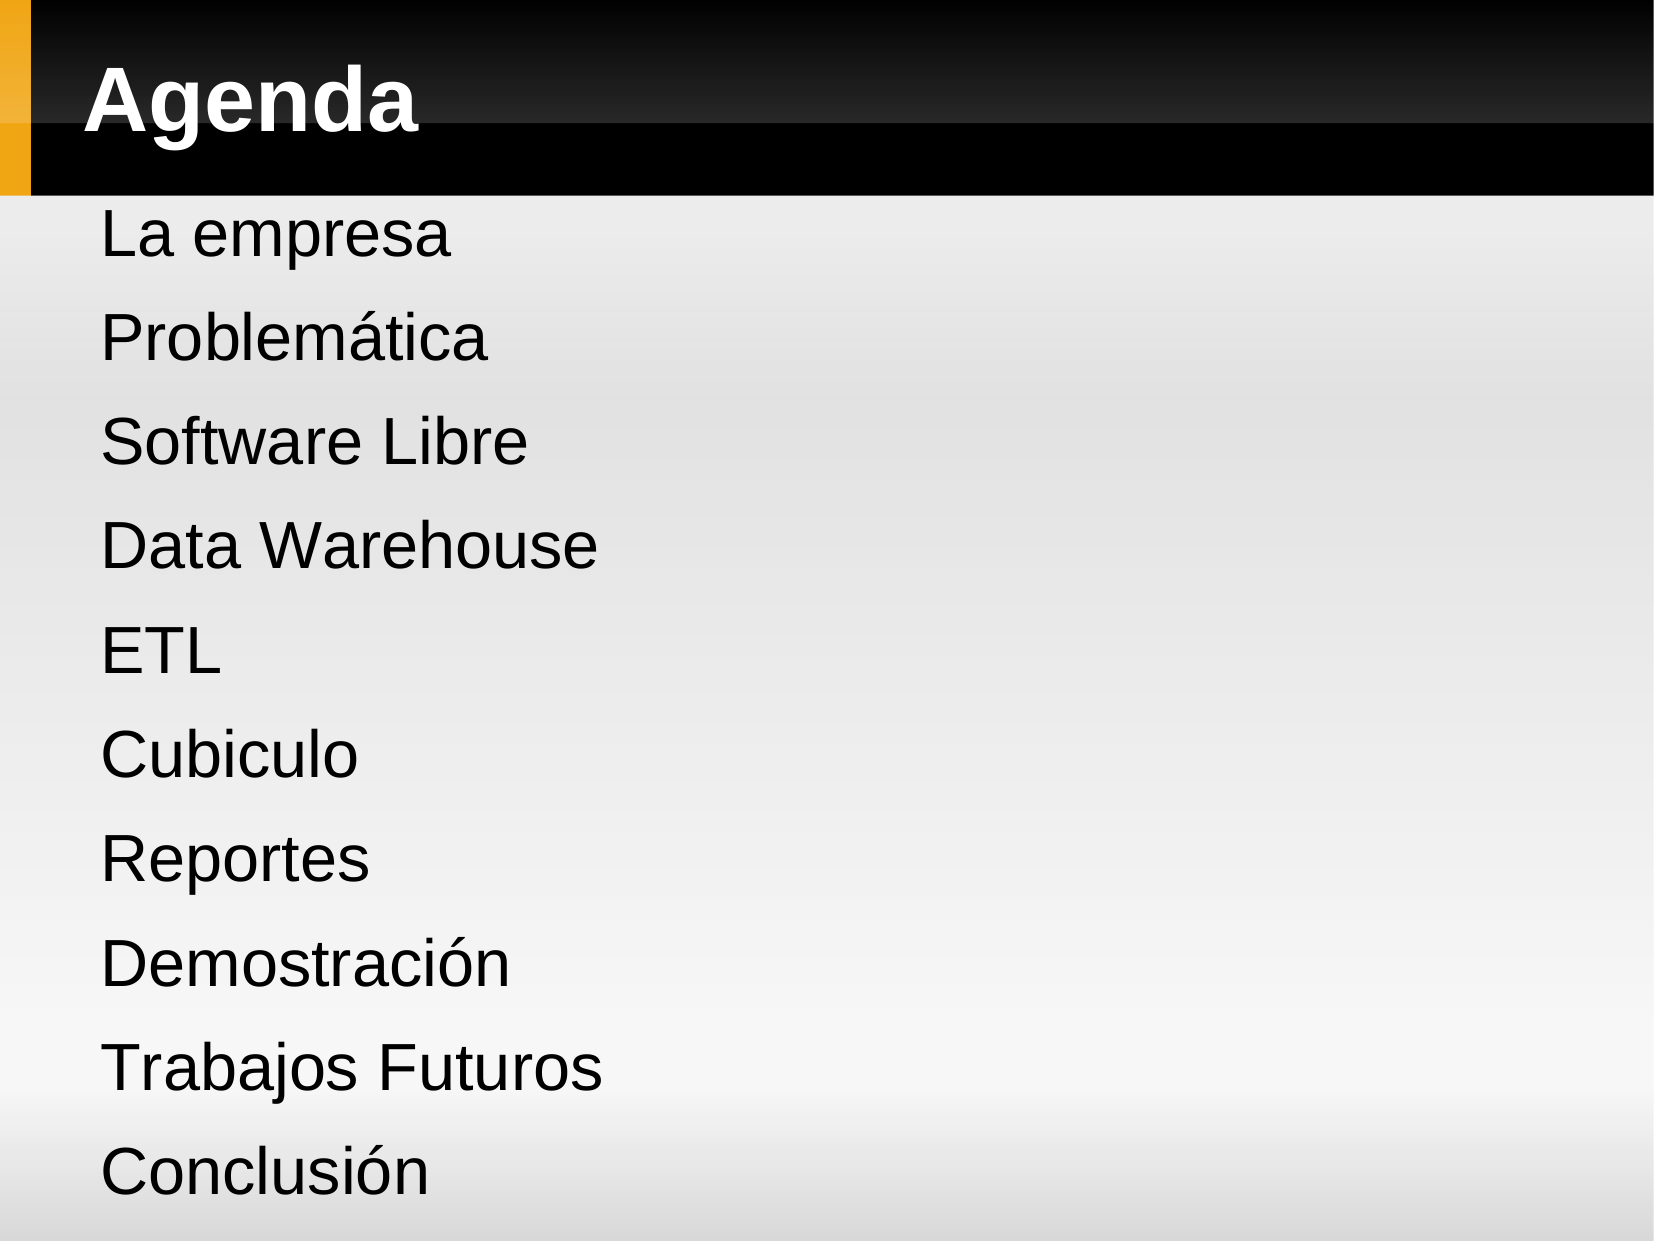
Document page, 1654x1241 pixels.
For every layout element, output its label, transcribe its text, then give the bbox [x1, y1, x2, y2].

list La empresa Problemática Software Libre Data Warehouse ETL Cubiculo Reportes Demostración Trabajos Futuros Conclusión [82, 195, 1571, 1210]
picture [0, 0, 1654, 1241]
title Agenda [82, 3, 1571, 195]
